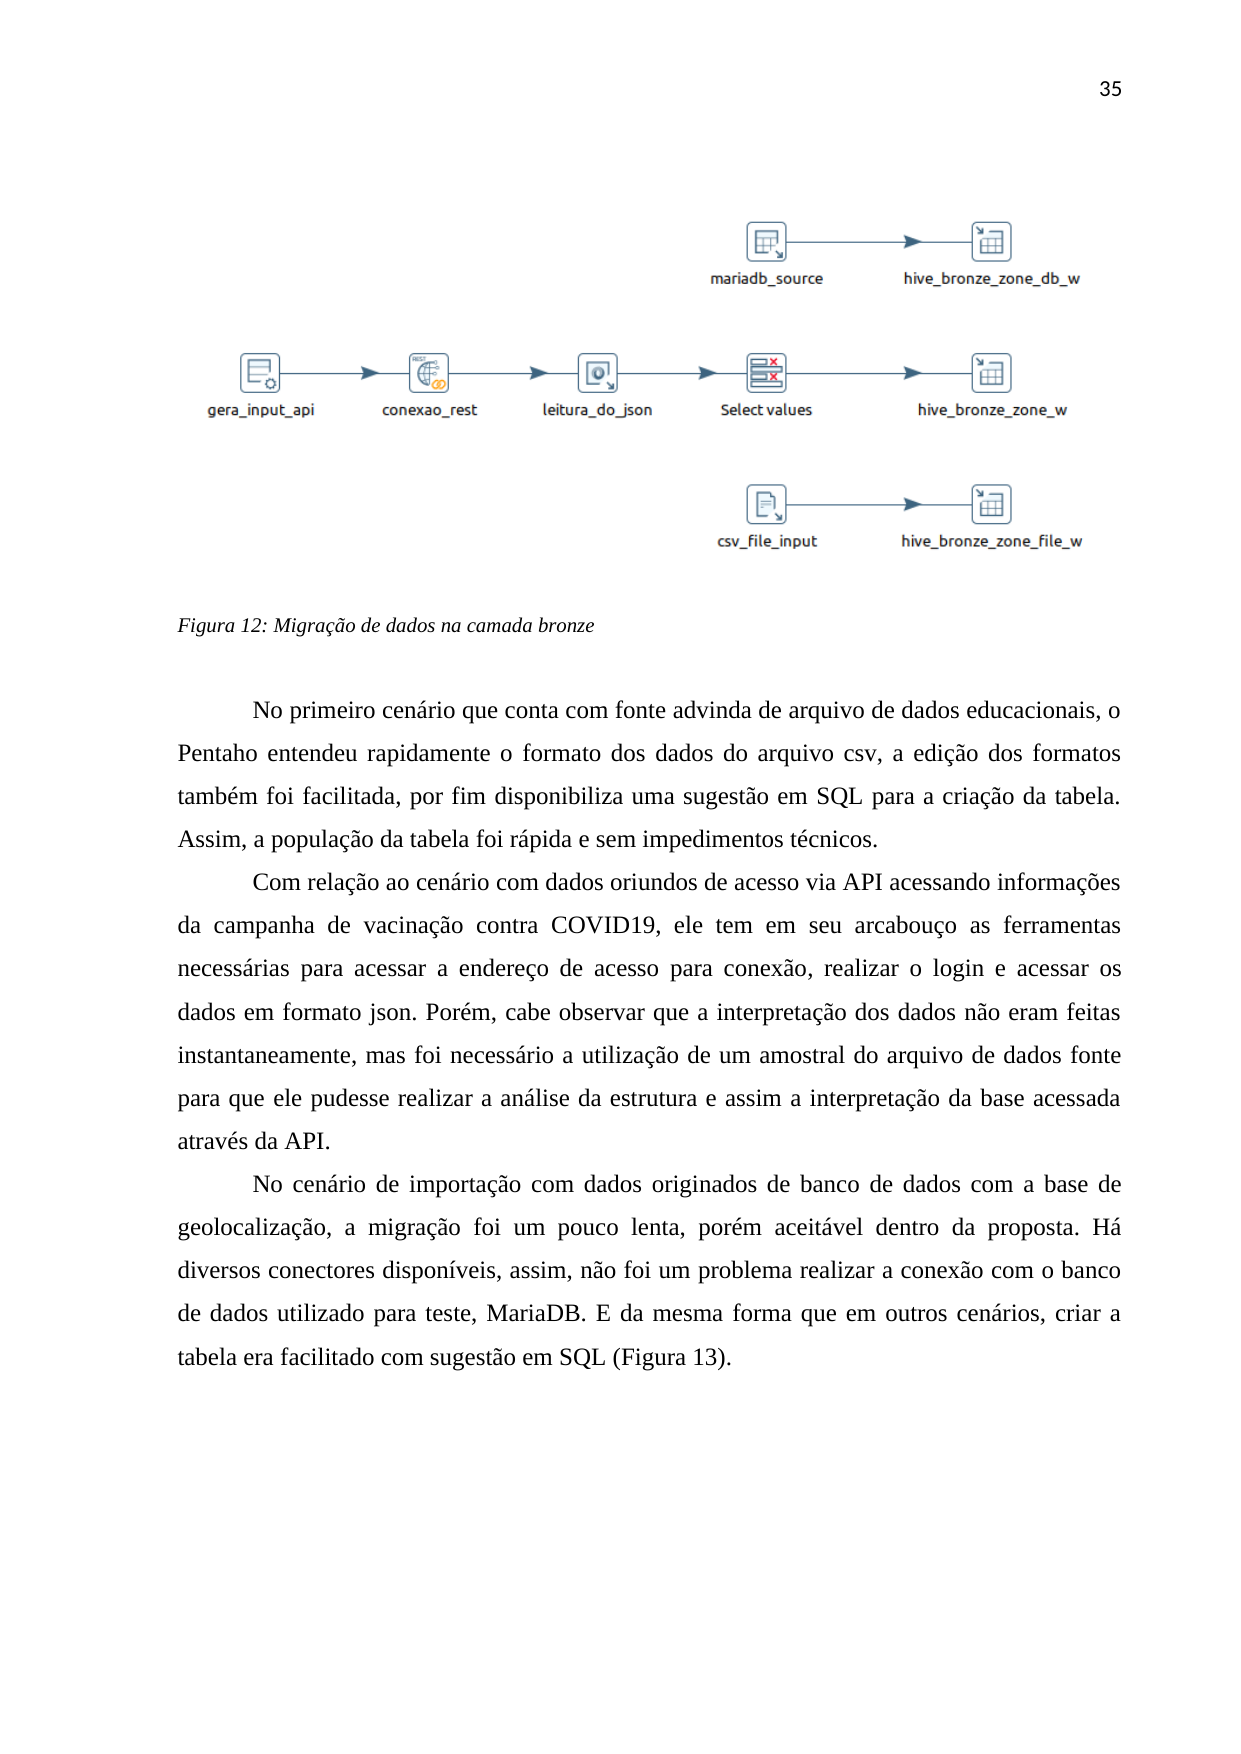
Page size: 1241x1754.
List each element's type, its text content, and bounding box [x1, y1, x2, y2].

text No cenário de importação com dados originados de banco de dados com a base de geolocalização, a migração foi um pouco lenta, porém aceitável dentro da proposta. Há diversos conectores disponíveis, assim, não foi um problema realizar a conexão com o banco de dados utilizado para teste, MariaDB. E da mesma forma que em outros cenários, criar a tabela era facilitado com sugestão em SQL (Figura 13). [177, 1169, 1122, 1370]
text Figura 12: Migração de dados na camada bronze [177, 597, 1122, 637]
text Com relação ao cenário com dados oriundos de acesso via API acessando informações da campanha de vacinação contra COVID19, ele tem em seu arcabouço as ferramentas necessárias para acessar a endereço de acesso para conexão, realizar o login e acessar os dados em formato json. Porém, cabe observar que a interpretação dos dados não eram feitas instantaneamente, mas foi necessário a utilização de um amostral do arquivo de dados fonte para que ele pudesse realizar a análise da estrutura e assim a interpretação da base acessada através da API. [177, 867, 1122, 1155]
text No primeiro cenário que conta com fonte advinda de arquivo de dados educacionais, o Pentaho entendeu rapidamente o formato dos dados do arquivo csv, a edição dos formatos também foi facilitada, por fim disponibiliza uma sugestão em SQL para a criação da tabela. Assim, a população da tabela foi rápida e sem impedimentos técnicos. [177, 695, 1122, 853]
picture [177, 189, 1123, 597]
